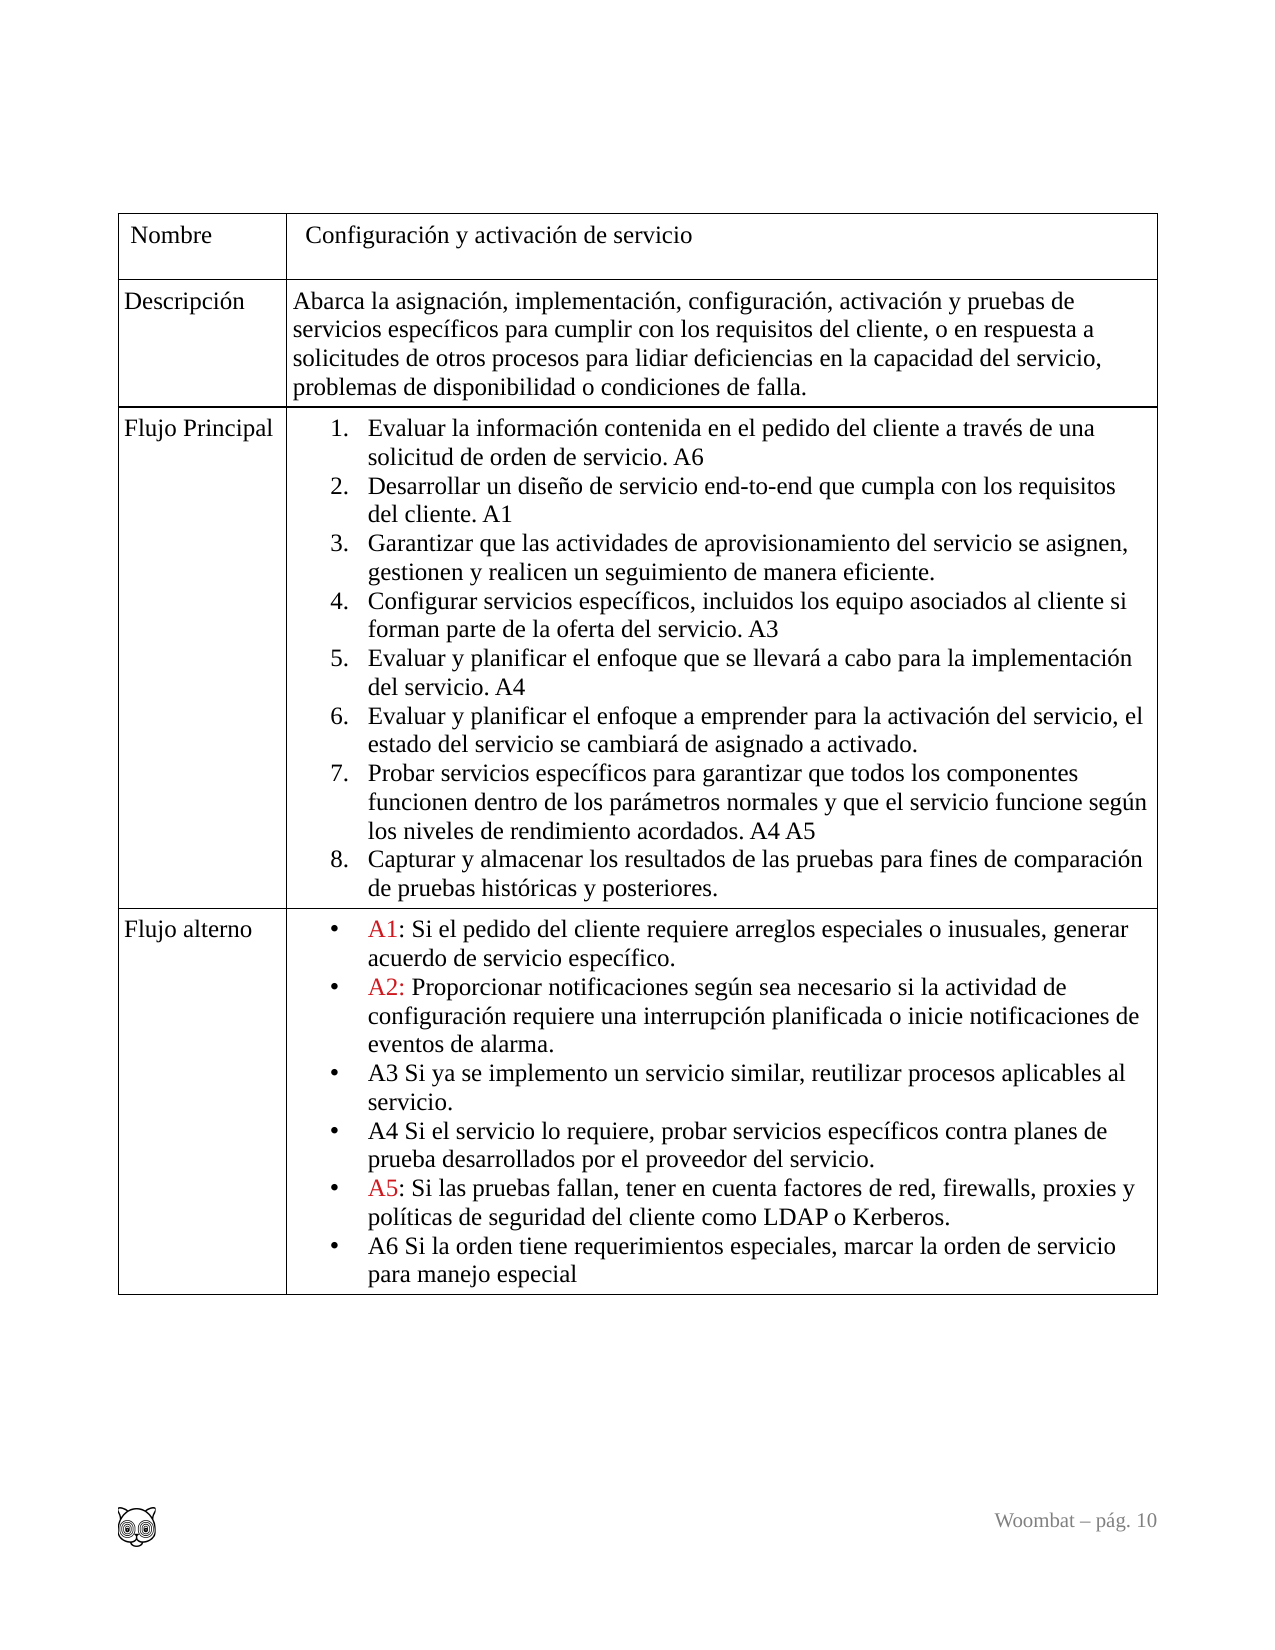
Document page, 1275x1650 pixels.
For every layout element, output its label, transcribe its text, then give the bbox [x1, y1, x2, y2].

table_cell Flujo Principal [119, 408, 286, 908]
table_cell Descripción [119, 280, 286, 406]
table_cell Abarca la asignación, implementación, configuración, activación y pruebas de servicios específicos para cumplir con los requisitos del cliente, o en respuesta a solicitudes de otros procesos para lidiar deficiencias en la capacidad del servicio, problemas de disponibilidad o condiciones de falla. [287, 280, 1157, 406]
table_cell A1: Si el pedido del cliente requiere arreglos especiales o inusuales, generar acuerdo de servicio específico. A2: Proporcionar notificaciones según sea necesario si la actividad de configuración requiere una interrupción planificada o inicie notificaciones de eventos de alarma. A3 Si ya se implemento un servicio similar, reutilizar procesos aplicables al servicio. A4 Si el servicio lo requiere, probar servicios específicos contra planes de prueba desarrollados por el proveedor del servicio. A5: Si las pruebas fallan, tener en cuenta factores de red, firewalls, proxies y políticas de seguridad del cliente como LDAP o Kerberos. A6 Si la orden tiene requerimientos especiales, marcar la orden de servicio para manejo especial [287, 909, 1157, 1294]
table_header Configuración y activación de servicio [287, 214, 1157, 279]
table_cell Flujo alterno [119, 909, 286, 1294]
table_cell Evaluar la información contenida en el pedido del cliente a través de una solicitud de orden de servicio. A6 Desarrollar un diseño de servicio end-to-end que cumpla con los requisitos del cliente. A1 Garantizar que las actividades de aprovisionamiento del servicio se asignen, gestionen y realicen un seguimiento de manera eficiente. Configurar servicios específicos, incluidos los equipo asociados al cliente si forman parte de la oferta del servicio. A3 Evaluar y planificar el enfoque que se llevará a cabo para la implementación del servicio. A4 Evaluar y planificar el enfoque a emprender para la activación del servicio, el estado del servicio se cambiará de asignado a activado. Probar servicios específicos para garantizar que todos los componentes funcionen dentro de los parámetros normales y que el servicio funcione según los niveles de rendimiento acordados. A4 A5 Capturar y almacenar los resultados de las pruebas para fines de comparación de pruebas históricas y posteriores. [287, 408, 1157, 908]
table_header Nombre [119, 214, 286, 279]
picture [118, 1507, 156, 1547]
